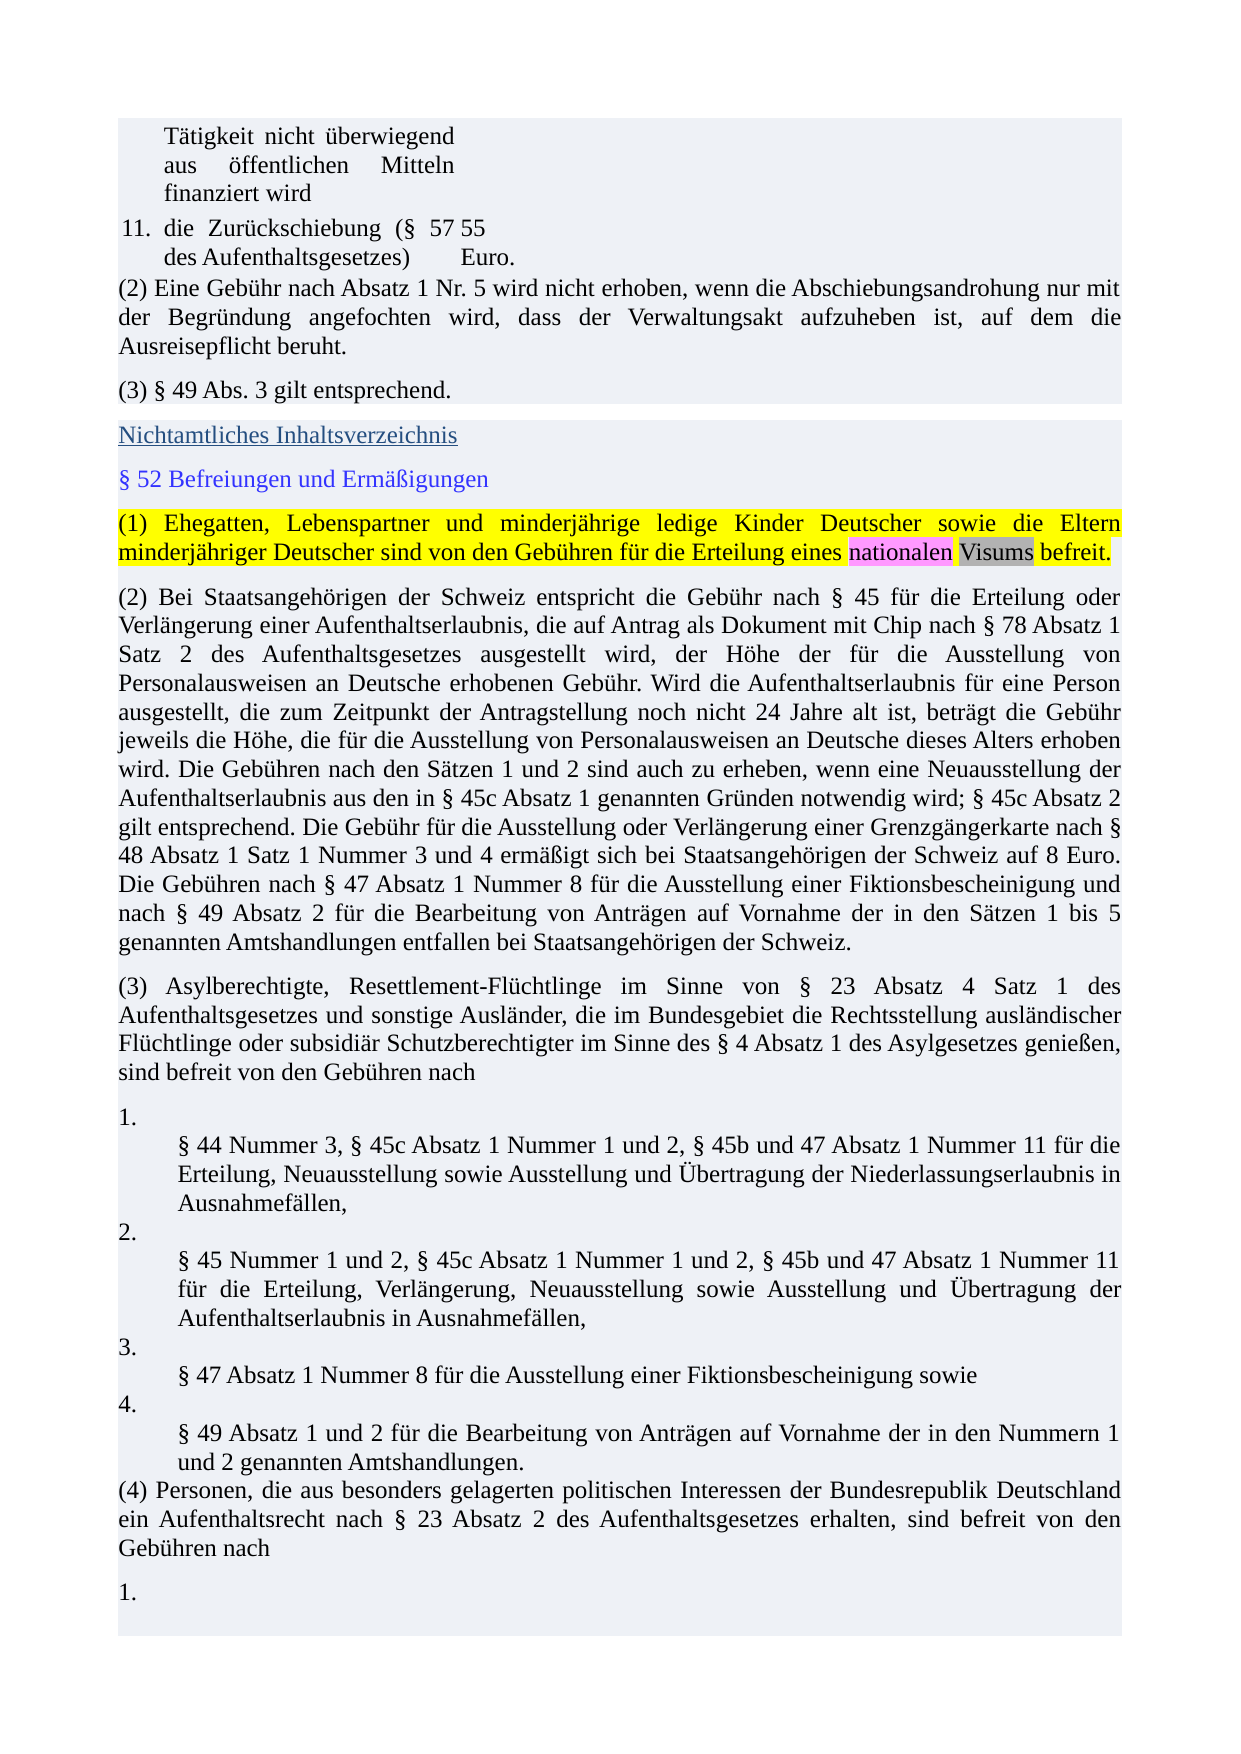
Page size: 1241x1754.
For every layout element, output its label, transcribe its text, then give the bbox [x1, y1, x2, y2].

subtitle 4. [118, 1389, 1122, 1418]
text (3) § 49 Abs. 3 gilt entsprechend. [118, 375, 1122, 404]
subtitle 3. [118, 1332, 1122, 1360]
text (2) Bei Staatsangehörigen der Schweiz entspricht die Gebühr nach § 45 für die Erteilung oder Verlängerung einer Aufenthaltserlaubnis, die auf Antrag als Dokument mit Chip nach § 78 Absatz 1 Satz 2 des Aufenthaltsgesetzes ausgestellt wird, der Höhe der für die Ausstellung von Personalausweisen an Deutsche erhobenen Gebühr. Wird die Aufenthaltserlaubnis für eine Person ausgestellt, die zum Zeitpunkt der Antragstellung noch nicht 24 Jahre alt ist, beträgt die Gebühr jeweils die Höhe, die für die Ausstellung von Personalausweisen an Deutsche dieses Alters erhoben wird. Die Gebühren nach den Sätzen 1 und 2 sind auch zu erheben, wenn eine Neuausstellung der Aufenthaltserlaubnis aus den in § 45c Absatz 1 genannten Gründen notwendig wird; § 45c Absatz 2 gilt entsprechend. Die Gebühr für die Ausstellung oder Verlängerung einer Grenzgängerkarte nach § 48 Absatz 1 Satz 1 Nummer 3 und 4 ermäßigt sich bei Staatsangehörigen der Schweiz auf 8 Euro. Die Gebühren nach § 47 Absatz 1 Nummer 8 für die Ausstellung einer Fiktionsbescheinigung und nach § 49 Absatz 2 für die Bearbeitung von Anträgen auf Vornahme der in den Sätzen 1 bis 5 genannten Amtshandlungen entfallen bei Staatsangehörigen der Schweiz. [118, 582, 1122, 955]
subtitle 1. [118, 1577, 1122, 1606]
text (2) Eine Gebühr nach Absatz 1 Nr. 5 wird nicht erhoben, wenn die Abschiebungsandrohung nur mit der Begründung angefochten wird, dass der Verwaltungsakt aufzuheben ist, auf dem die Ausreisepflicht beruht. [118, 273, 1122, 360]
list § 47 Absatz 1 Nummer 8 für die Ausstellung einer Fiktionsbescheinigung sowie [177, 1360, 1122, 1389]
list § 45 Nummer 1 und 2, § 45c Absatz 1 Nummer 1 und 2, § 45b und 47 Absatz 1 Nummer 11 für die Erteilung, Verlängerung, Neuausstellung sowie Ausstellung und Übertragung der Aufenthaltserlaubnis in Ausnahmefällen, [177, 1245, 1122, 1332]
list § 49 Absatz 1 und 2 für die Bearbeitung von Anträgen auf Vornahme der in den Nummern 1 und 2 genannten Amtshandlungen. [177, 1418, 1122, 1475]
table_cell 11. [118, 210, 161, 273]
subtitle 1. [118, 1102, 1122, 1130]
text (4) Personen, die aus besonders gelagerten politischen Interessen der Bundesrepublik Deutschland ein Aufenthaltsrecht nach § 23 Absatz 2 des Aufenthaltsgesetzes erhalten, sind befreit von den Gebühren nach [118, 1475, 1122, 1562]
table_cell [458, 118, 528, 210]
subtitle 2. [118, 1217, 1122, 1245]
subtitle § 52 Befreiungen und Ermäßigungen [118, 464, 1122, 493]
text Nichtamtliches Inhaltsverzeichnis [118, 420, 1122, 448]
table_cell die Zurückschiebung (§ 57 des Aufenthaltsgesetzes) [161, 210, 457, 273]
text (3) Asylberechtigte, Resettlement-Flüchtlinge im Sinne von § 23 Absatz 4 Satz 1 des Aufenthaltsgesetzes und sonstige Ausländer, die im Bundesgebiet die Rechtsstellung ausländischer Flüchtlinge oder subsidiär Schutzberechtigter im Sinne des § 4 Absatz 1 des Asylgesetzes genießen, sind befreit von den Gebühren nach [118, 971, 1122, 1086]
table_cell [118, 118, 161, 210]
list § 44 Nummer 3, § 45c Absatz 1 Nummer 1 und 2, § 45b und 47 Absatz 1 Nummer 11 für die Erteilung, Neuausstellung sowie Ausstellung und Übertragung der Niederlassungserlaubnis in Ausnahmefällen, [177, 1130, 1122, 1217]
text (1) Ehegatten, Lebenspartner und minderjährige ledige Kinder Deutscher sowie die Eltern minderjähriger Deutscher sind von den Gebühren für die Erteilung eines nationalen Visums befreit. [118, 508, 1122, 566]
table_cell Tätigkeit nicht überwiegend aus öffentlichen Mitteln finanziert wird [161, 118, 457, 210]
table_cell 55 Euro. [458, 210, 528, 273]
